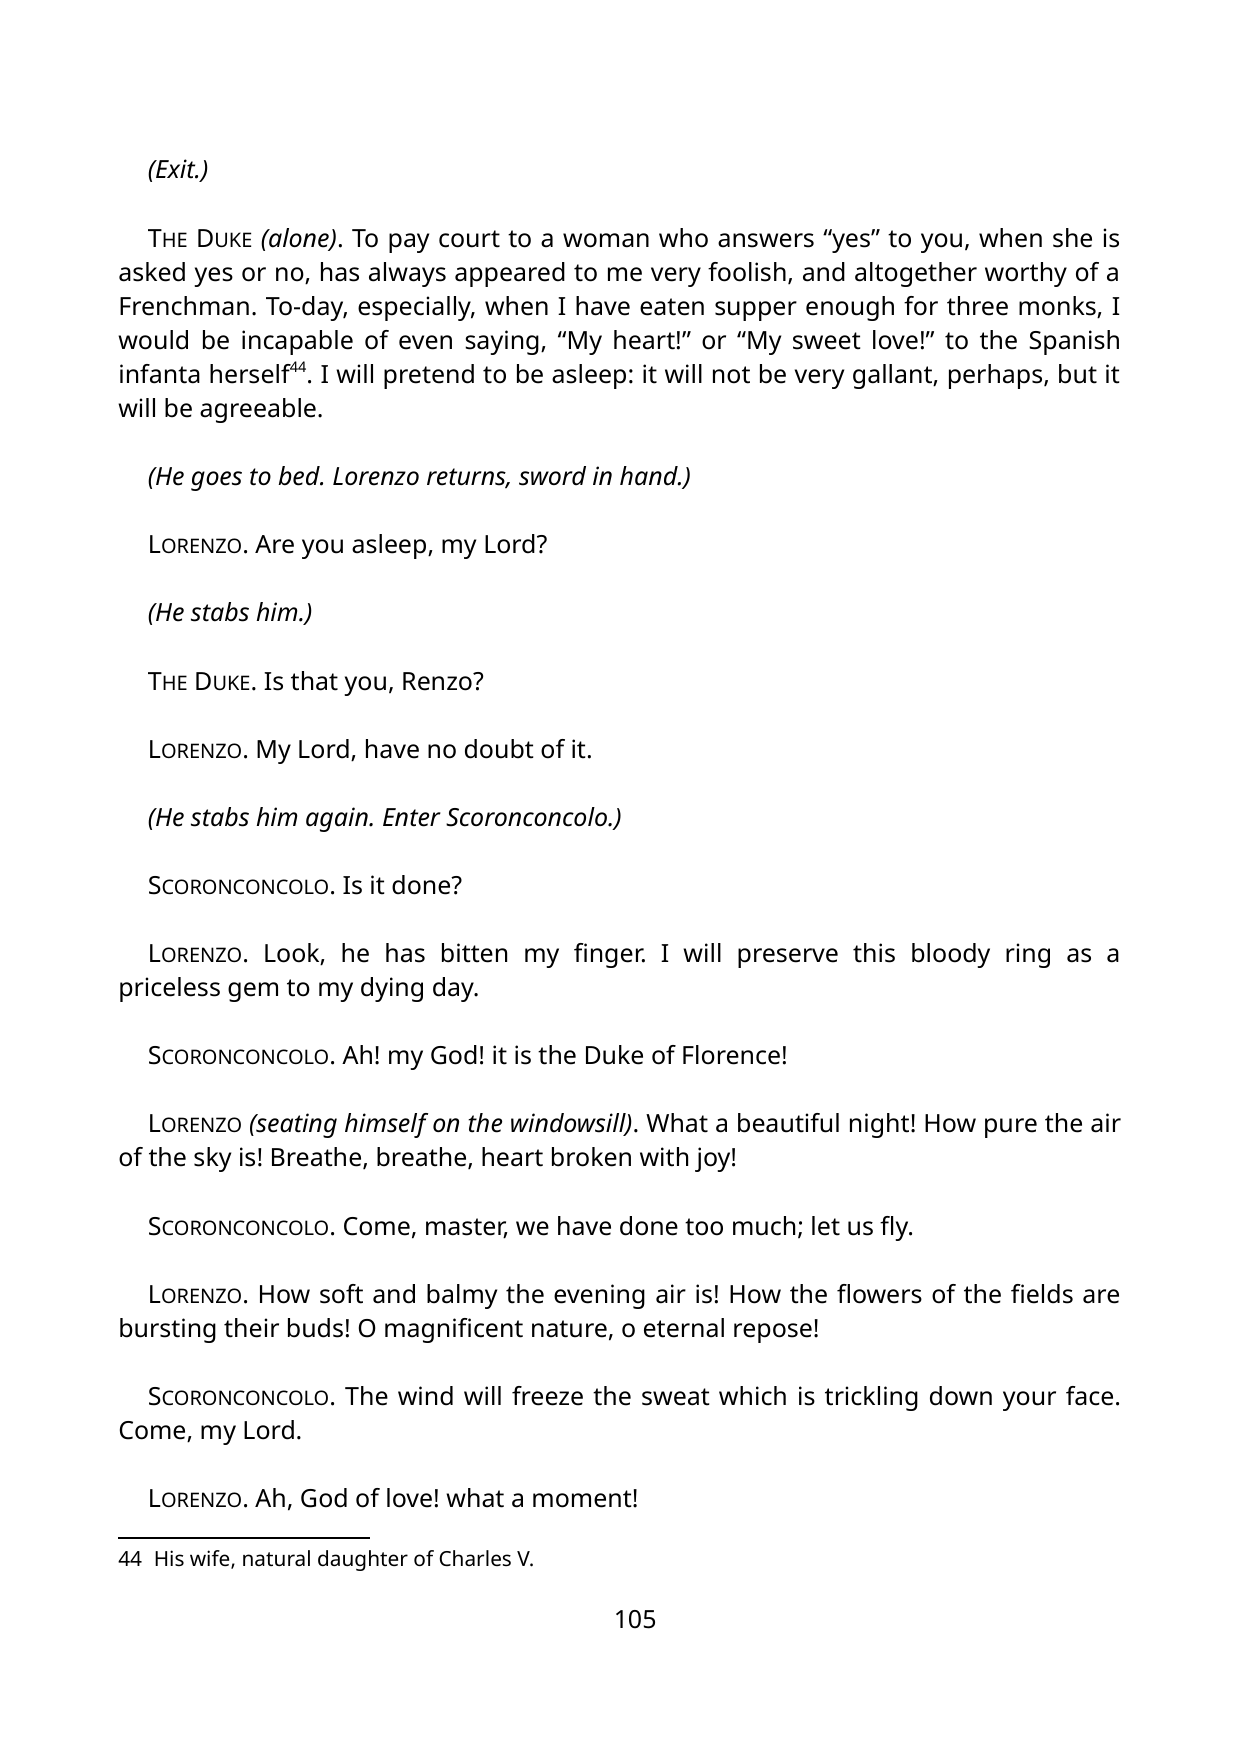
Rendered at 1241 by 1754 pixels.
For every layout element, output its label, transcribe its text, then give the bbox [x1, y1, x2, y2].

text Scoronconcolo. Come, master, we have done too much; let us fly. [118, 1208, 1122, 1242]
text Scoronconcolo. Is it done? [118, 867, 1122, 902]
text Lorenzo. My Lord, have no doubt of it. [118, 731, 1122, 765]
text His wife, natural daughter of Charles V. [118, 1544, 1122, 1572]
text Lorenzo. Ah, God of love! what a moment! [118, 1481, 1122, 1515]
text Lorenzo. How soft and balmy the evening air is! How the flowers of the fields are bursting their buds! O magnificent nature, o eternal repose! [118, 1276, 1122, 1344]
text The Duke. Is that you, Renzo? [118, 663, 1122, 697]
text Lorenzo. Look, he has bitten my finger. I will preserve this bloody ring as a priceless gem to my dying day. [118, 936, 1122, 1004]
text Lorenzo. Are you asleep, my Lord? [118, 527, 1122, 561]
text Scoronconcolo. Ah! my God! it is the Duke of Florence! [118, 1038, 1122, 1072]
text Scoronconcolo. The wind will freeze the sweat which is trickling down your face. Come, my Lord. [118, 1378, 1122, 1447]
text (Exit.) [118, 152, 1122, 186]
text (He goes to bed. Lorenzo returns, sword in hand.) [118, 459, 1122, 493]
text The Duke (alone). To pay court to a woman who answers “yes” to you, when she is asked yes or no, has always appeared to me very foolish, and altogether worthy of a Frenchman. To-day, especially, when I have eaten supper enough for three monks, I would be incapable of even saying, “My heart!” or “My sweet love!” to the Spanish infanta herself. I will pretend to be asleep: it will not be very gallant, perhaps, but it will be agreeable. [118, 220, 1122, 425]
text Lorenzo (seating himself on the windowsill). What a beautiful night! How pure the air of the sky is! Breathe, breathe, heart broken with joy! [118, 1106, 1122, 1174]
text (He stabs him again. Enter Scoronconcolo.) [118, 799, 1122, 833]
text (He stabs him.) [118, 595, 1122, 629]
